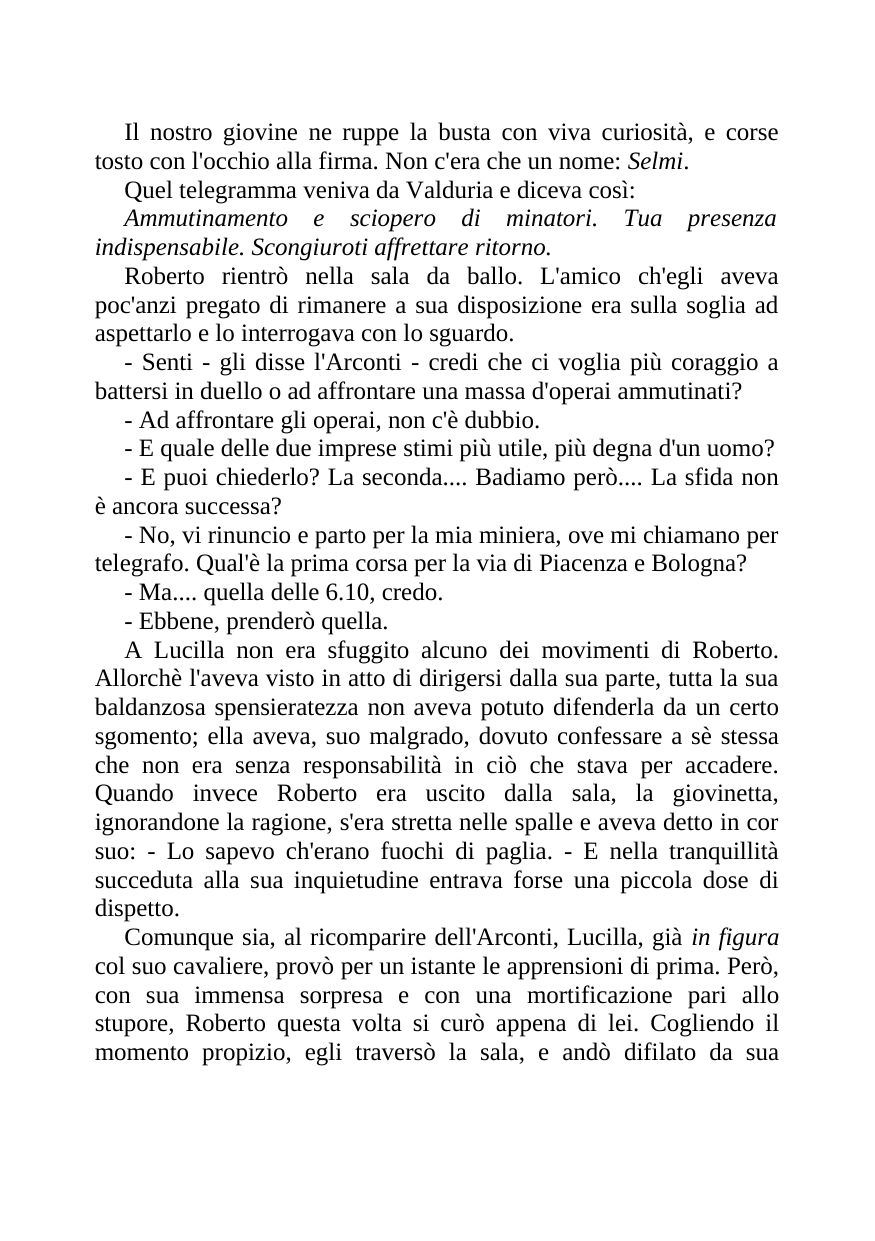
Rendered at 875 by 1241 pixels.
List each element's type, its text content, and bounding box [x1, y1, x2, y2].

text A Lucilla non era sfuggito alcuno dei movimenti di Roberto. Allorchè l'aveva visto in atto di dirigersi dalla sua parte, tutta la sua baldanzosa spensieratezza non aveva potuto difenderla da un certo sgomento; ella aveva, suo malgrado, dovuto confessare a sè stessa che non era senza responsabilità in ciò che stava per accadere. Quando invece Roberto era uscito dalla sala, la giovinetta, ignorandone la ragione, s'era stretta nelle spalle e aveva detto in cor suo: - Lo sapevo ch'erano fuochi di paglia. - E nella tranquillità succeduta alla sua inquietudine entrava forse una piccola dose di dispetto. [94, 635, 779, 922]
text Quel telegramma veniva da Valduria e diceva così: [94, 175, 779, 203]
text - Senti - gli disse l'Arconti - credi che ci voglia più coraggio a battersi in duello o ad affrontare una massa d'operai ammutinati? [94, 347, 779, 405]
text Roberto rientrò nella sala da ballo. L'amico ch'egli aveva poc'anzi pregato di rimanere a sua disposizione era sulla soglia ad aspettarlo e lo interrogava con lo sguardo. [94, 261, 779, 347]
text Comunque sia, al ricomparire dell'Arconti, Lucilla, già in figura col suo cavaliere, provò per un istante le apprensioni di prima. Però, con sua immensa sorpresa e con una mortificazione pari allo stupore, Roberto questa volta si curò appena di lei. Cogliendo il momento propizio, egli traversò la sala, e andò difilato da sua [94, 922, 779, 1066]
text - E quale delle due imprese stimi più utile, più degna d'un uomo? [94, 433, 779, 462]
text Il nostro giovine ne ruppe la busta con viva curiosità, e corse tosto con l'occhio alla firma. Non c'era che un nome: Selmi. [94, 117, 779, 175]
text - Ebbene, prenderò quella. [94, 606, 779, 635]
text - E puoi chiederlo? La seconda.... Badiamo però.... La sfida non è ancora successa? [94, 462, 779, 520]
text - Ma.... quella delle 6.10, credo. [94, 577, 779, 606]
text Ammutinamento e sciopero di minatori. Tua presenza indispensabile. Scongiuroti affrettare ritorno. [94, 203, 779, 261]
text - No, vi rinuncio e parto per la mia miniera, ove mi chiamano per telegrafo. Qual'è la prima corsa per la via di Piacenza e Bologna? [94, 520, 779, 577]
text - Ad affrontare gli operai, non c'è dubbio. [94, 405, 779, 433]
